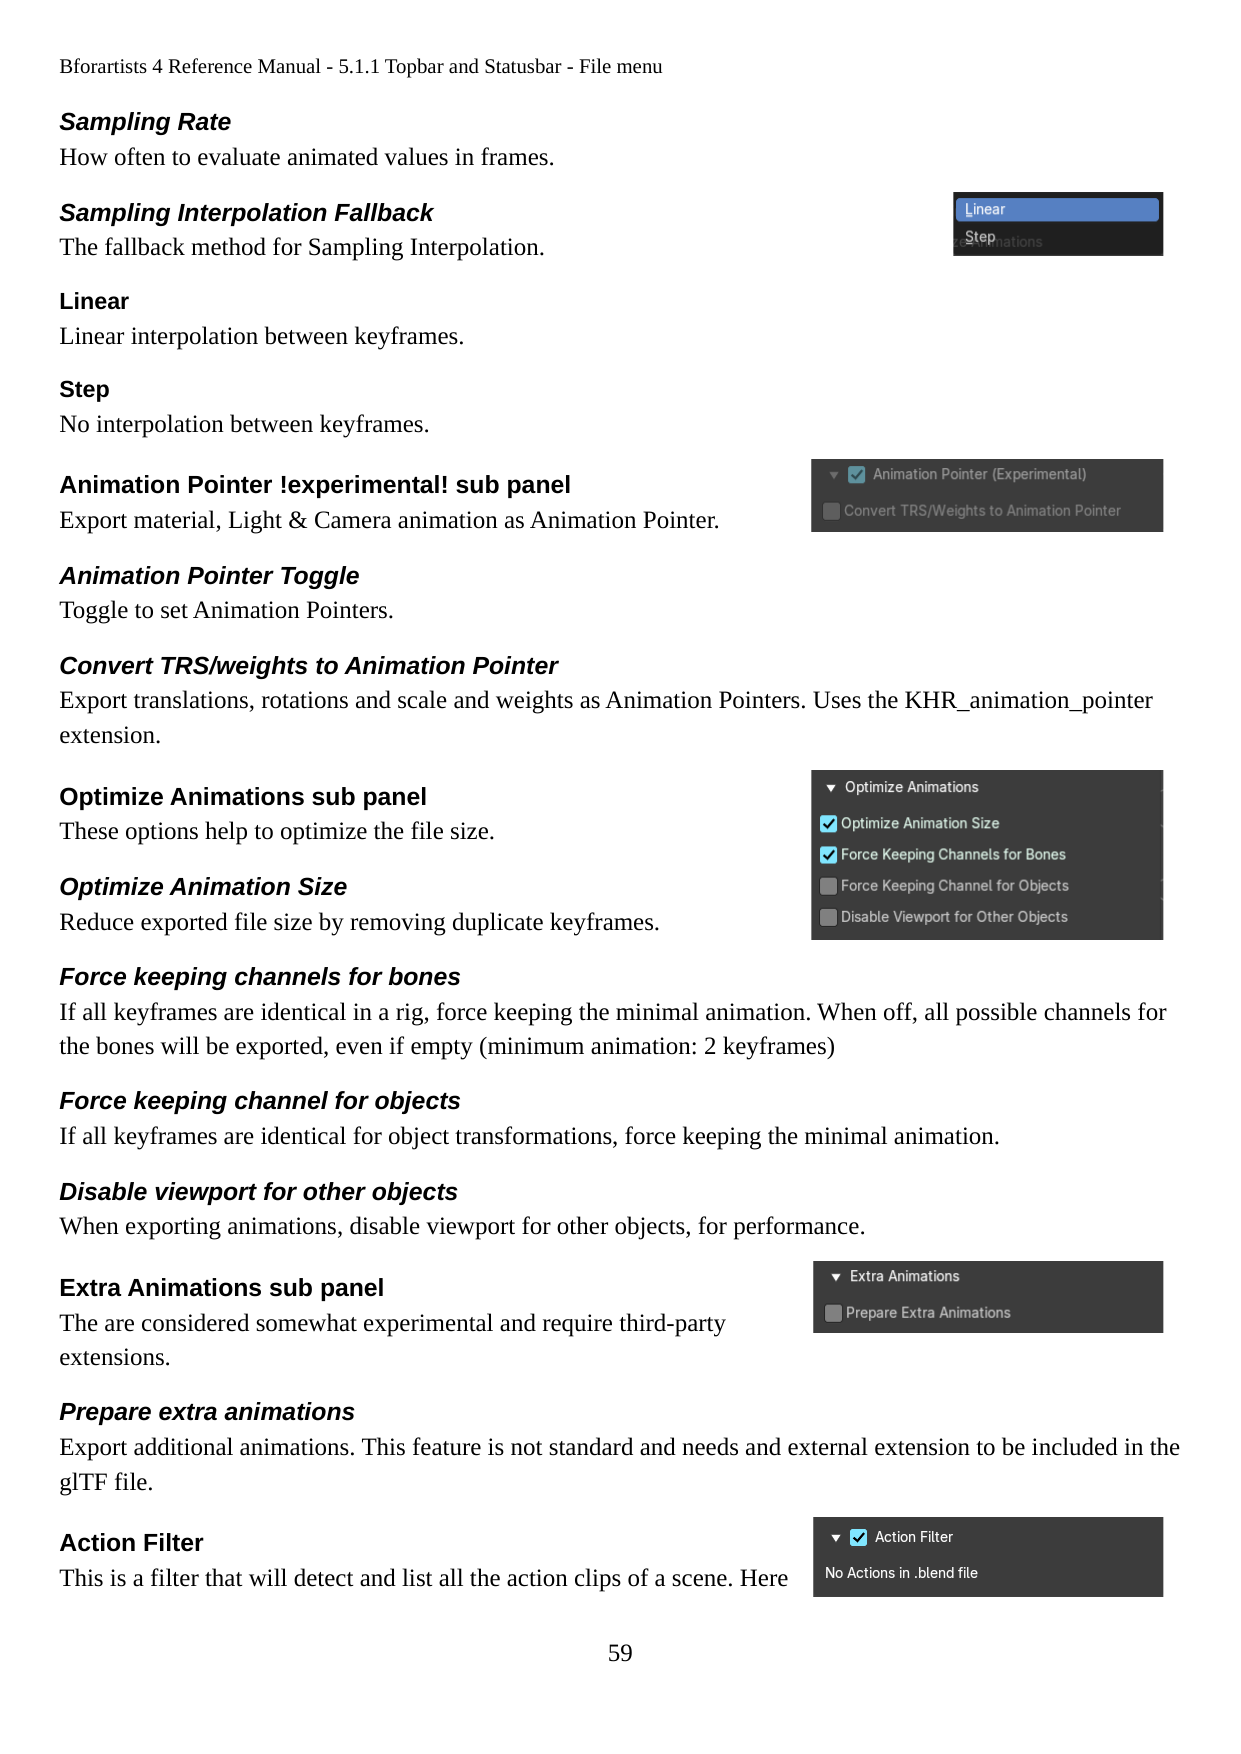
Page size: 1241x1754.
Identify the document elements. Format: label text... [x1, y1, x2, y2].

subtitle Convert TRS/weights to Animation Pointer [59, 651, 1181, 679]
text How often to evaluate animated values in frames. [59, 142, 1181, 171]
picture [811, 770, 1164, 940]
text No interpolation between keyframes. [59, 409, 1181, 438]
text When exporting animations, disable viewport for other objects, for performance. [59, 1211, 1181, 1240]
picture [813, 1517, 1164, 1597]
subtitle Animation Pointer Toggle [59, 561, 1181, 589]
subtitle Prepare extra animations [59, 1397, 1181, 1426]
text This is a filter that will detect and list all the action clips of a scene. Here [59, 1563, 813, 1592]
text Export additional animations. This feature is not standard and needs and external extension to be included in the glTF file. [59, 1432, 1181, 1496]
text Toggle to set Animation Pointers. [59, 596, 1181, 624]
picture [813, 1261, 1164, 1333]
picture [953, 192, 1164, 256]
subtitle Linear [59, 288, 1181, 314]
subtitle Disable viewport for other objects [59, 1177, 1181, 1205]
subtitle Optimize Animations sub panel [59, 782, 811, 810]
text Linear interpolation between keyframes. [59, 321, 1181, 349]
text These options help to optimize the file size. [59, 816, 811, 845]
subtitle Force keeping channel for objects [59, 1086, 1181, 1115]
subtitle [1164, 872, 1181, 900]
picture [811, 459, 1164, 532]
subtitle Optimize Animation Size [59, 872, 811, 900]
text If all keyframes are identical in a rig, force keeping the minimal animation. When off, all possible channels for the bones will be exported, even if empty (minimum animation: 2 keyframes) [59, 997, 1181, 1060]
subtitle [1164, 1528, 1181, 1557]
text Reduce exported file size by removing duplicate keyframes. [59, 907, 811, 935]
text If all keyframes are identical for object transformations, force keeping the minimal animation. [59, 1121, 1181, 1150]
subtitle Animation Pointer !experimental! sub panel [59, 471, 811, 499]
text The are considered somewhat experimental and require third-party extensions. [59, 1308, 1181, 1371]
subtitle Step [59, 376, 1181, 403]
subtitle Force keeping channels for bones [59, 962, 1181, 990]
text Export material, Light & Camera animation as Animation Pointer. [59, 505, 1181, 534]
subtitle Action Filter [59, 1528, 813, 1557]
subtitle Extra Animations sub panel [59, 1273, 813, 1301]
text Export translations, rotations and scale and weights as Animation Pointers. Uses the KHR_animation_pointer extension. [59, 686, 1181, 749]
subtitle Sampling Rate [59, 107, 1181, 136]
text The fallback method for Sampling Interpolation. [59, 232, 1181, 261]
subtitle Sampling Interpolation Fallback [59, 198, 953, 226]
